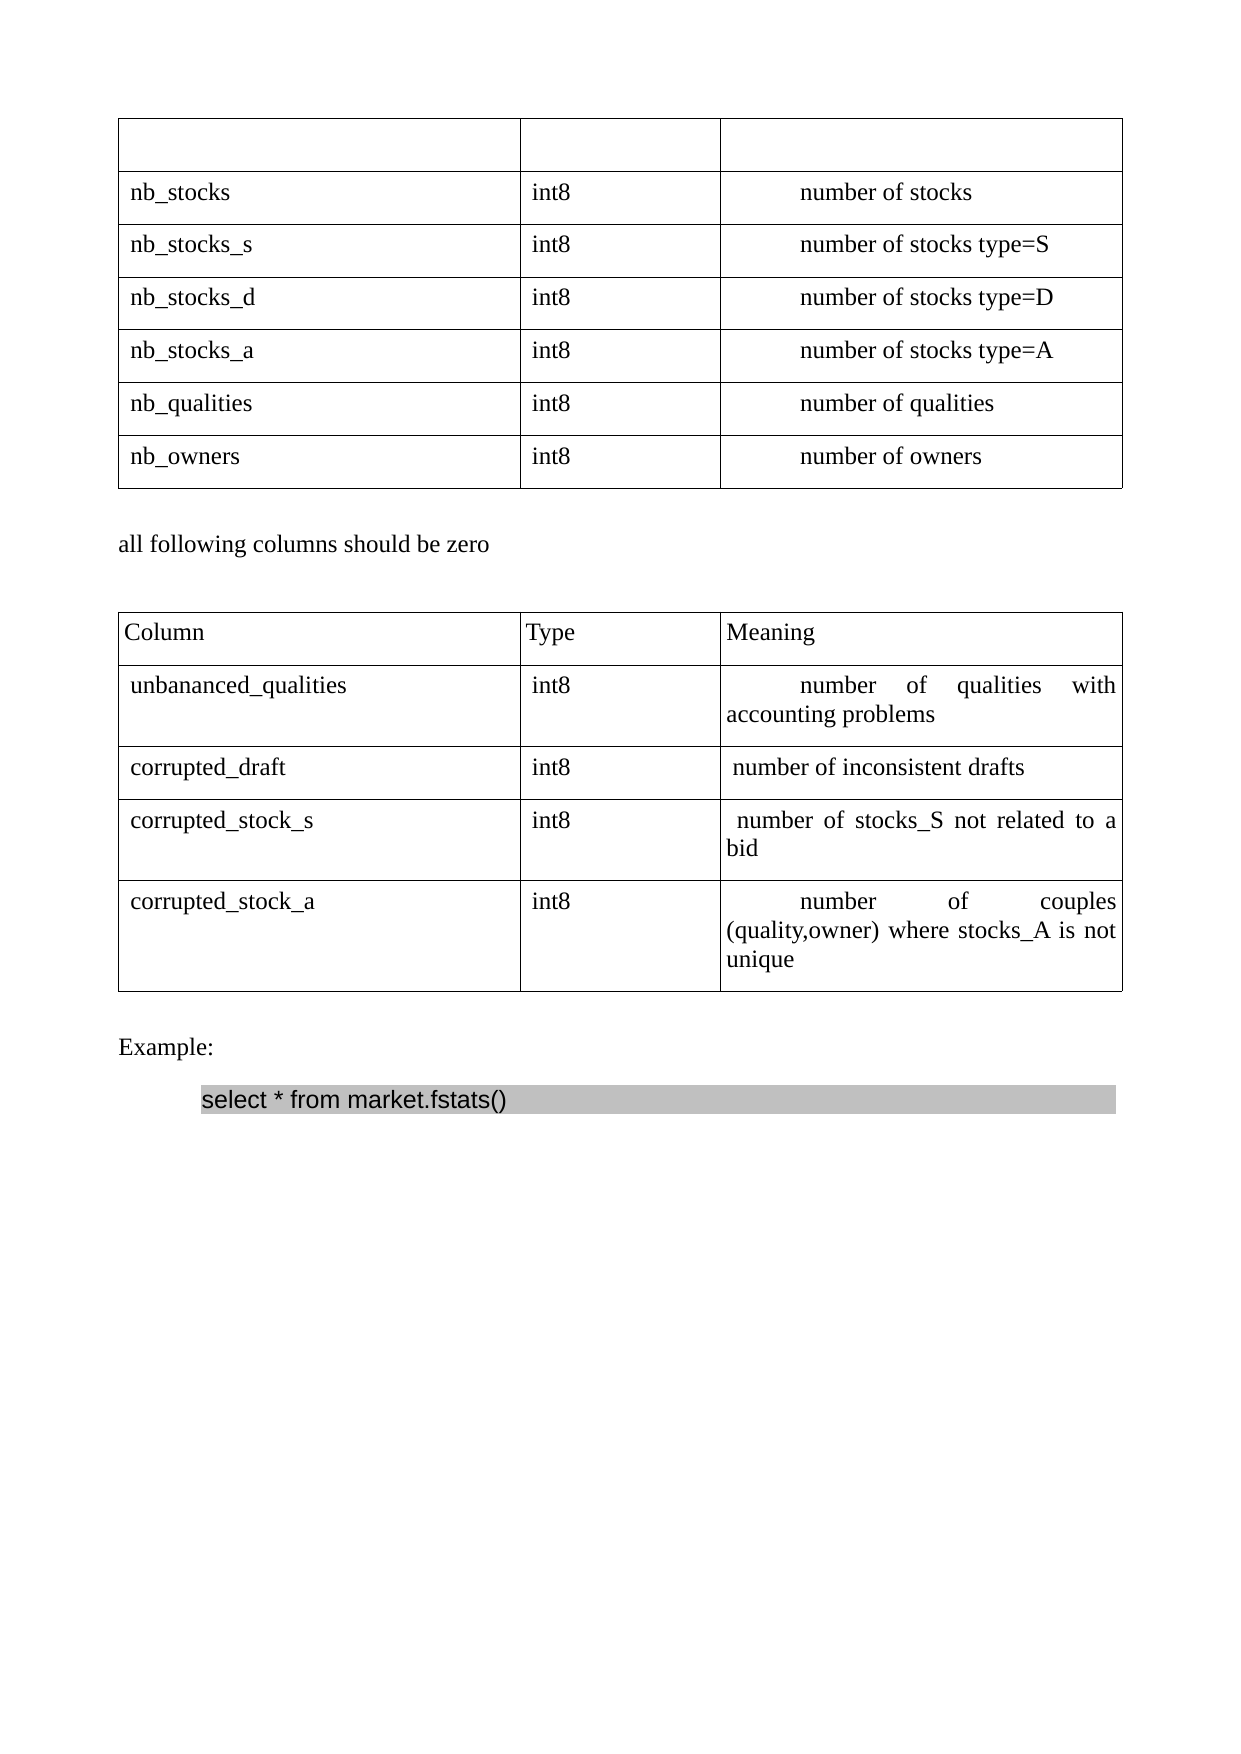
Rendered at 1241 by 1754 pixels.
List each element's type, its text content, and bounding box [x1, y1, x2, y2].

table_cell number of qualities with accounting problems [721, 666, 1122, 746]
text select * from market.fstats() [201, 1085, 1116, 1114]
table_cell nb_owners [119, 436, 520, 488]
table_cell int8 [521, 383, 720, 435]
table_cell number of stocks type=D [721, 278, 1122, 329]
table_cell nb_stocks_d [119, 278, 520, 329]
table_cell [521, 119, 720, 171]
table_cell int8 [521, 330, 720, 382]
table_cell number of stocks [721, 172, 1122, 224]
table_cell nb_stocks_s [119, 225, 520, 277]
table_cell number of inconsistent drafts [721, 747, 1122, 799]
text all following columns should be zero [118, 529, 1122, 558]
table_cell unbananced_qualities [119, 666, 520, 746]
table_cell [119, 119, 520, 171]
table_cell int8 [521, 225, 720, 277]
table_cell corrupted_stock_a [119, 881, 520, 991]
table_cell int8 [521, 881, 720, 991]
table_header Column [119, 613, 520, 664]
table_cell int8 [521, 800, 720, 880]
table_cell nb_stocks [119, 172, 520, 224]
table_cell corrupted_draft [119, 747, 520, 799]
table_cell number of stocks type=S [721, 225, 1122, 277]
table_cell number of couples (quality,owner) where stocks_A is not unique [721, 881, 1122, 991]
table_cell corrupted_stock_s [119, 800, 520, 880]
table_cell [721, 119, 1122, 171]
table_cell nb_stocks_a [119, 330, 520, 382]
table_header Type [521, 613, 720, 664]
table_cell int8 [521, 172, 720, 224]
table_header Meaning [721, 613, 1122, 664]
table_cell number of stocks_S not related to a bid [721, 800, 1122, 880]
table_cell number of qualities [721, 383, 1122, 435]
table_cell int8 [521, 436, 720, 488]
table_cell int8 [521, 278, 720, 329]
table_cell nb_qualities [119, 383, 520, 435]
text Example: [118, 1032, 1122, 1061]
table_cell int8 [521, 666, 720, 746]
table_cell number of stocks type=A [721, 330, 1122, 382]
table_cell int8 [521, 747, 720, 799]
table_cell number of owners [721, 436, 1122, 488]
